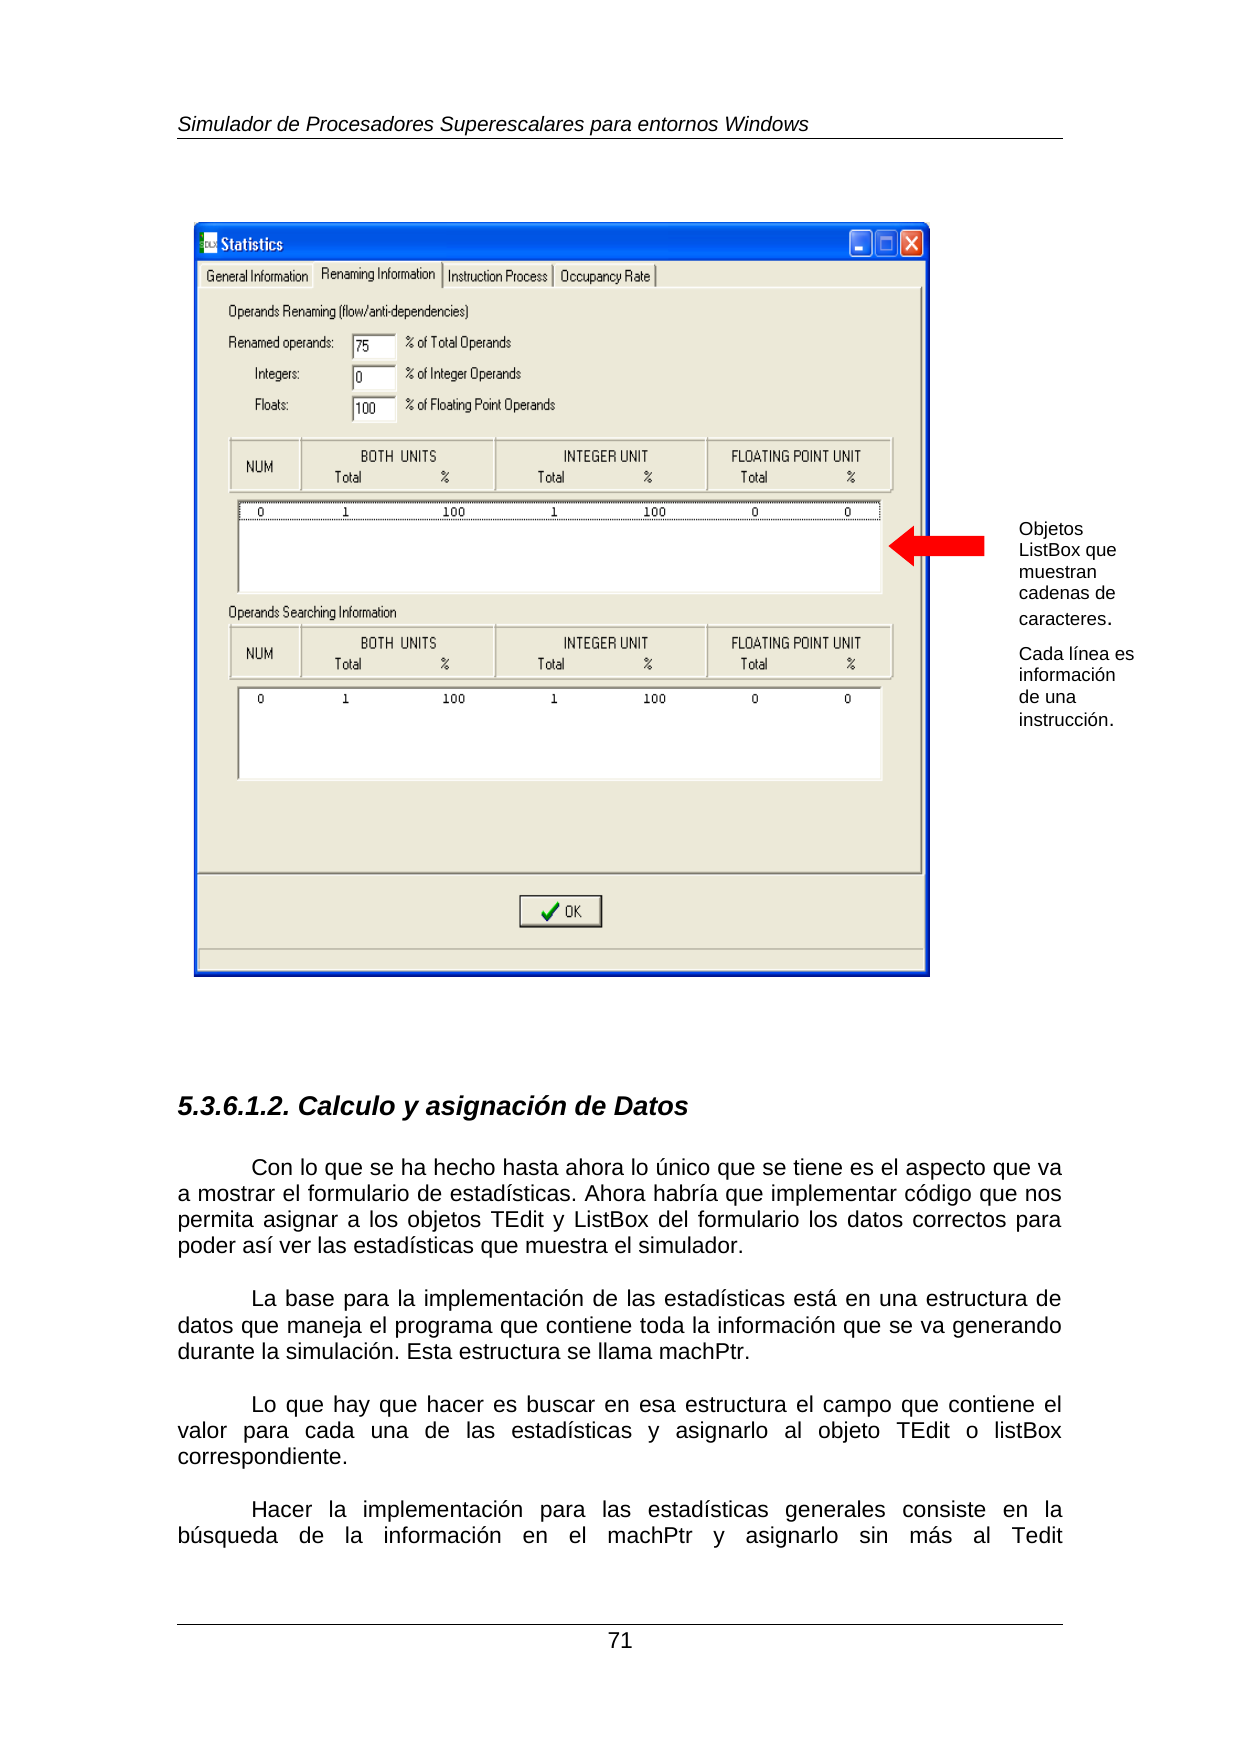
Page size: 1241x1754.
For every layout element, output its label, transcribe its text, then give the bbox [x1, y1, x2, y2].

text Lo que hay que hacer es buscar en esa estructura el campo que contiene el valor para cada una de las estadísticas y asignarlo al objeto TEdit o listBox correspondiente. [177, 1391, 1063, 1470]
text Objetos ListBox que muestran cadenas de caracteres. [1019, 517, 1136, 630]
text 5.3.6.1.2. Calculo y asignación de Datos [177, 1089, 1063, 1121]
text La base para la implementación de las estadísticas está en una estructura de datos que maneja el programa que contiene toda la información que se va generando durante la simulación. Esta estructura se llama machPtr. [177, 1285, 1063, 1364]
text Cada línea es información de una instrucción. [1019, 642, 1136, 731]
picture [193, 222, 930, 977]
text Con lo que se ha hecho hasta ahora lo único que se tiene es el aspecto que va a mostrar el formulario de estadísticas. Ahora habría que implementar código que nos permita asignar a los objetos TEdit y ListBox del formulario los datos correctos para poder así ver las estadísticas que muestra el simulador. [177, 1153, 1063, 1259]
text Hacer la implementación para las estadísticas generales consiste en la búsqueda de la información en el machPtr y asignarlo sin más al Tedit [177, 1496, 1063, 1549]
